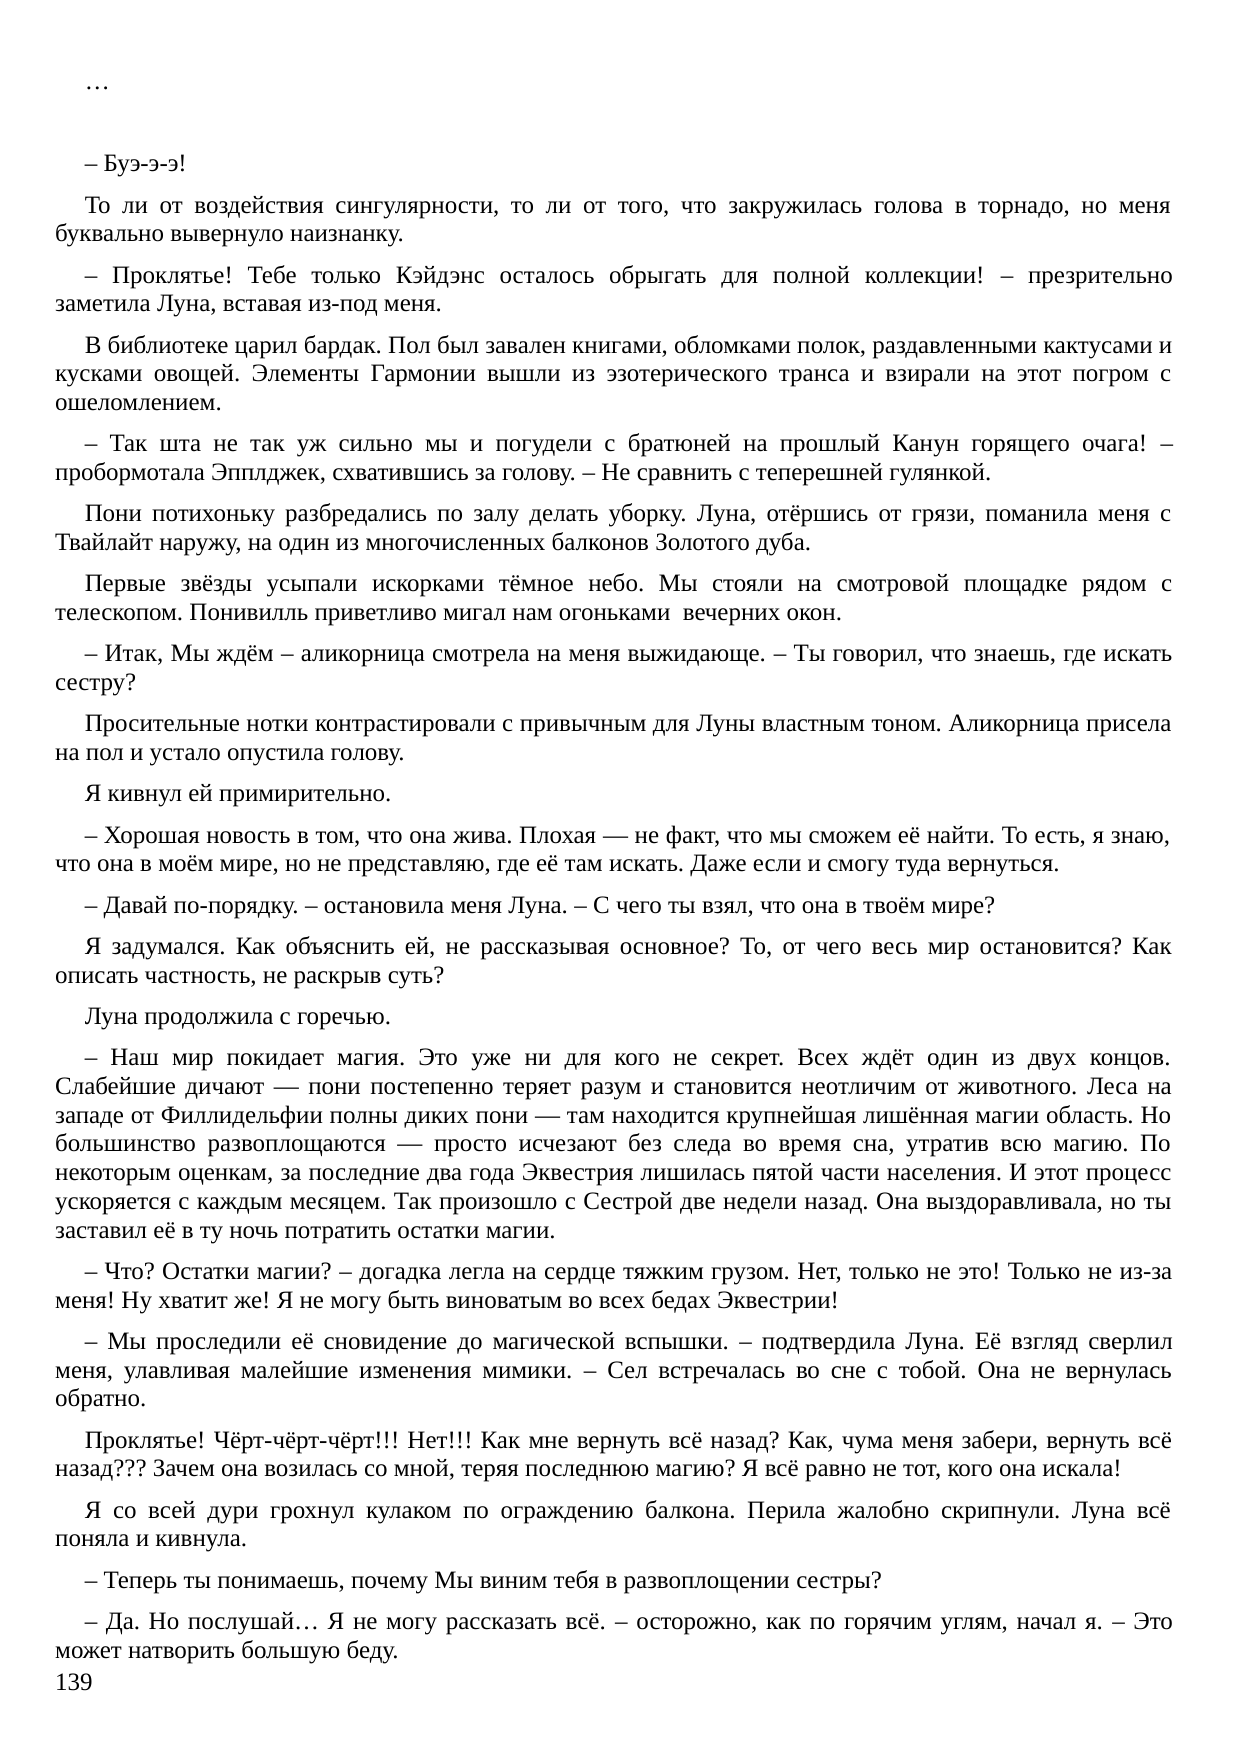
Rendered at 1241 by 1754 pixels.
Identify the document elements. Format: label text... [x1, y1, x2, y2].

text – Хорошая новость в том, что она жива. Плохая — не факт, что мы сможем её найти. То есть, я знаю, что она в моём мире, но не представляю, где её там искать. Даже если и смогу туда вернуться. [55, 820, 1173, 877]
text – Буэ-э-э! [55, 148, 1173, 177]
text Я со всей дури грохнул кулаком по ограждению балкона. Перила жалобно скрипнули. Луна всё поняла и кивнула. [55, 1495, 1173, 1552]
text Пони потихоньку разбредались по залу делать уборку. Луна, отёршись от грязи, поманила меня с Твайлайт наружу, на один из многочисленных балконов Золотого дуба. [55, 498, 1173, 556]
text – Проклятье! Тебе только Кэйдэнс осталось обрыгать для полной коллекции! – презрительно заметила Луна, вставая из-под меня. [55, 260, 1173, 317]
text – Так шта не так уж сильно мы и погудели с братюней на прошлый Канун горящего очага! – пробормотала Эпплджек, схватившись за голову. – Не сравнить с теперешней гулянкой. [55, 428, 1173, 486]
text – Мы проследили её сновидение до магической вспышки. – подтвердила Луна. Её взгляд сверлил меня, улавливая малейшие изменения мимики. – Сел встречалась во сне с тобой. Она не вернулась обратно. [55, 1326, 1173, 1412]
text Просительные нотки контрастировали с привычным для Луны властным тоном. Аликорница присела на пол и устало опустила голову. [55, 708, 1173, 766]
text – Теперь ты понимаешь, почему Мы виним тебя в развоплощении сестры? [55, 1565, 1173, 1593]
text Первые звёзды усыпали искорками тёмное небо. Мы стояли на смотровой площадке рядом с телескопом. Понивилль приветливо мигал нам огоньками вечерних окон. [55, 568, 1173, 626]
text – Да. Но послушай… Я не могу рассказать всё. – осторожно, как по горячим углям, начал я. – Это может натворить большую беду. [55, 1606, 1173, 1663]
text – Наш мир покидает магия. Это уже ни для кого не секрет. Всех ждёт один из двух концов. Слабейшие дичают — пони постепенно теряет разум и становится неотличим от животного. Леса на западе от Филлидельфии полны диких пони — там находится крупнейшая лишённая магии область. Но большинство развоплощаются — просто исчезают без следа во время сна, утратив всю магию. По некоторым оценкам, за последние два года Эквестрия лишилась пятой части населения. И этот процесс ускоряется с каждым месяцем. Так произошло с Сестрой две недели назад. Она выздоравливала, но ты заставил её в ту ночь потратить остатки магии. [55, 1042, 1173, 1243]
text – Итак, Мы ждём – аликорница смотрела на меня выжидающе. – Ты говорил, что знаешь, где искать сестру? [55, 638, 1173, 696]
text … [55, 66, 1173, 95]
text Луна продолжила с горечью. [55, 1001, 1173, 1030]
text Я кивнул ей примирительно. [55, 778, 1173, 807]
text – Что? Остатки магии? – догадка легла на сердце тяжким грузом. Нет, только не это! Только не из-за меня! Ну хватит же! Я не могу быть виноватым во всех бедах Эквестрии! [55, 1256, 1173, 1313]
text Проклятье! Чёрт-чёрт-чёрт!!! Нет!!! Как мне вернуть всё назад? Как, чума меня забери, вернуть всё назад??? Зачем она возилась со мной, теряя последнюю магию? Я всё равно не тот, кого она искала! [55, 1425, 1173, 1482]
text Я задумался. Как объяснить ей, не рассказывая основное? То, от чего весь мир остановится? Как описать частность, не раскрыв суть? [55, 931, 1173, 988]
text То ли от воздействия сингулярности, то ли от того, что закружилась голова в торнадо, но меня буквально вывернуло наизнанку. [55, 190, 1173, 247]
text В библиотеке царил бардак. Пол был завален книгами, обломками полок, раздавленными кактусами и кусками овощей. Элементы Гармонии вышли из эзотерического транса и взирали на этот погром с ошеломлением. [55, 330, 1173, 416]
text – Давай по-порядку. – остановила меня Луна. – С чего ты взял, что она в твоём мире? [55, 890, 1173, 918]
